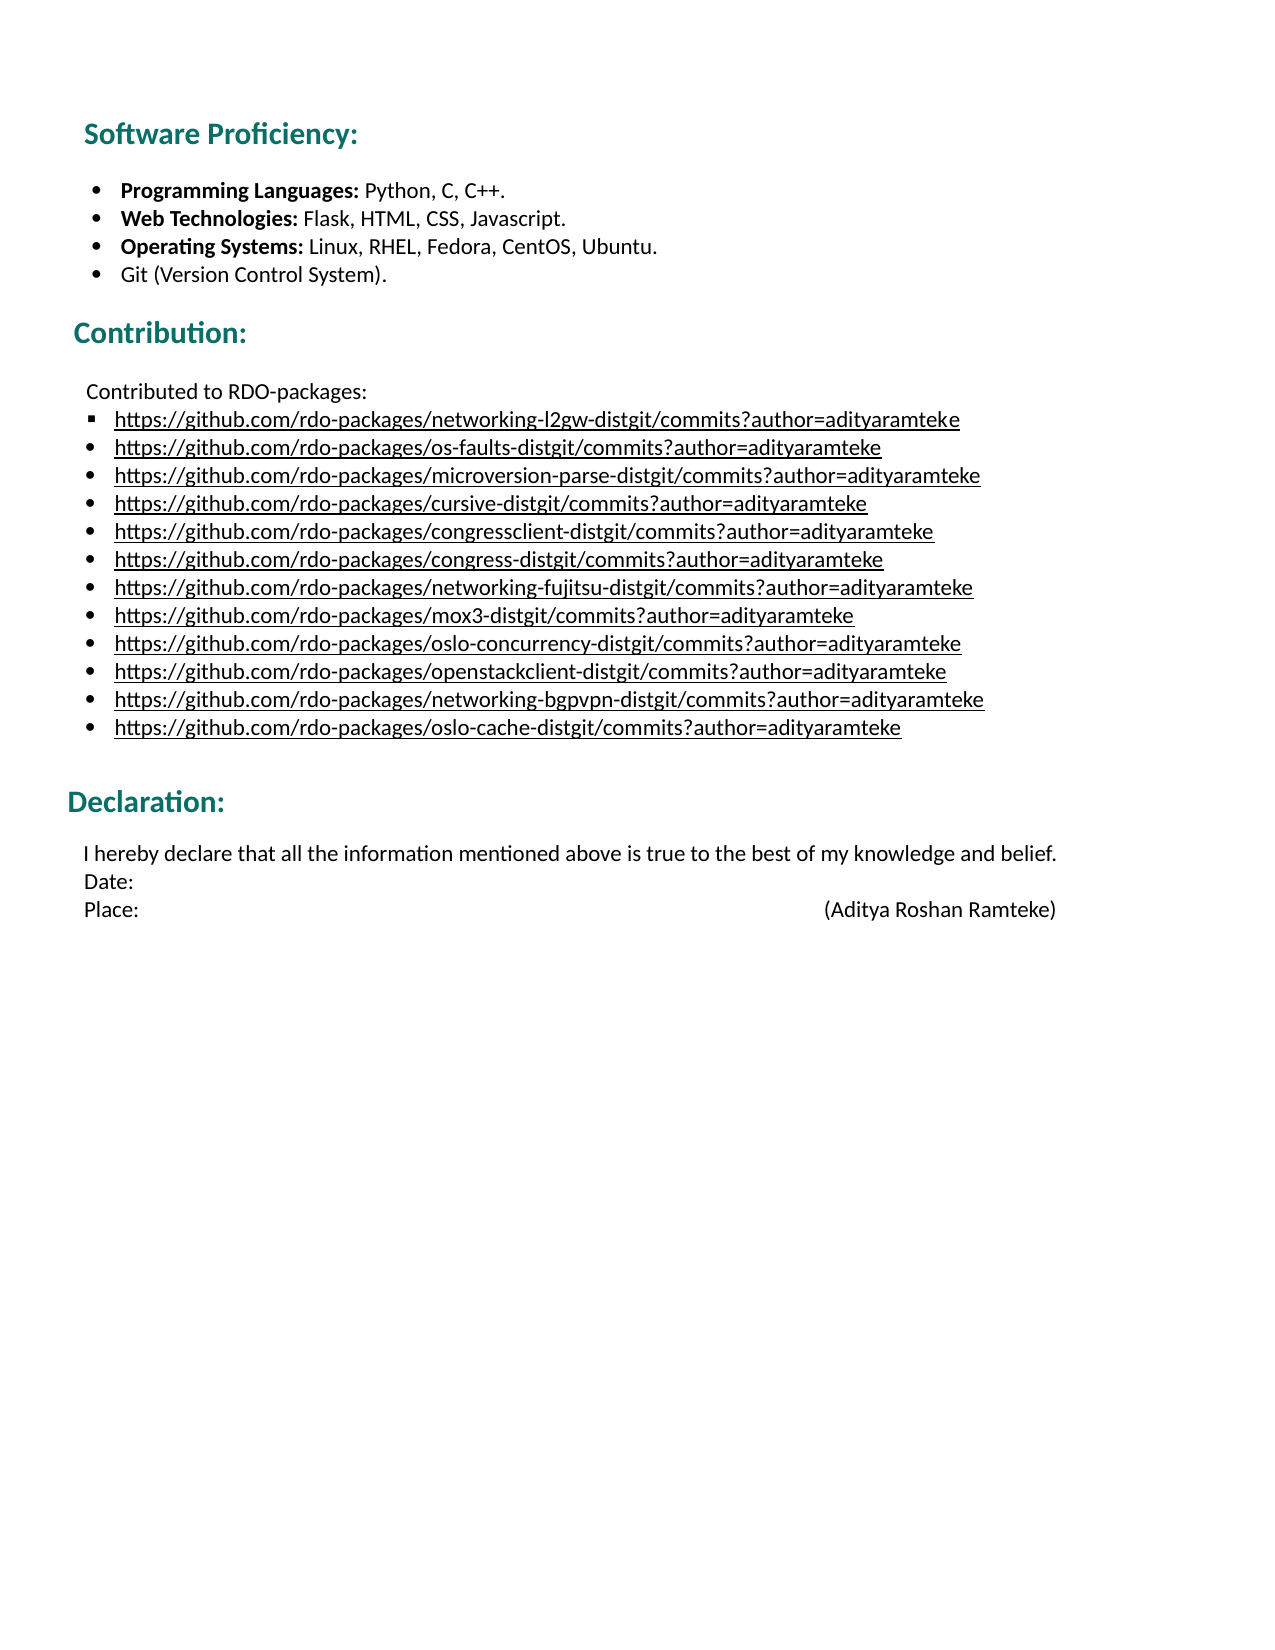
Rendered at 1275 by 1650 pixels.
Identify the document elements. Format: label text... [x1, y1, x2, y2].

list https://github.com/rdo-packages/oslo-concurrency-distgit/commits?author=adityaramteke [86, 629, 1208, 657]
list https://github.com/rdo-packages/openstackclient-distgit/commits?author=adityaramteke [86, 657, 1208, 686]
list https://github.com/rdo-packages/networking-l2gw-distgit/commits?author=adityaramteke [86, 405, 1208, 433]
list https://github.com/rdo-packages/os-faults-distgit/commits?author=adityaramteke [86, 433, 1208, 461]
list https://github.com/rdo-packages/microversion-parse-distgit/commits?author=adityaramteke [86, 461, 1208, 489]
list I hereby declare that all the information mentioned above is true to the best of my knowledge and belief. [83, 839, 1197, 867]
text Contribution: [74, 313, 783, 348]
list https://github.com/rdo-packages/oslo-cache-distgit/commits?author=adityaramteke [86, 713, 1208, 742]
list https://github.com/rdo-packages/congress-distgit/commits?author=adityaramteke [86, 545, 1208, 573]
list https://github.com/rdo-packages/congressclient-distgit/commits?author=adityaramteke [86, 517, 1208, 545]
list Web Technologies: Flask, HTML, CSS, Javascript. [92, 204, 1206, 232]
list https://github.com/rdo-packages/mox3-distgit/commits?author=adityaramteke [86, 601, 1208, 629]
list Operating Systems:​ Linux, RHEL, Fedora, CentOS, Ubuntu. [92, 232, 1206, 260]
list https://github.com/rdo-packages/networking-fujitsu-distgit/commits?author=adityaramteke [86, 573, 1208, 601]
list Date: [74, 867, 1197, 896]
text Software Proficiency: [84, 114, 548, 148]
text Declaration: [67, 782, 776, 817]
list Programming Languages: Python, C, C++. [92, 176, 1206, 204]
list Git (Version Control System). [92, 260, 1206, 288]
list Place: (Aditya Roshan Ramteke) [74, 896, 1197, 923]
list Contributed to RDO-packages: [86, 377, 1208, 405]
list https://github.com/rdo-packages/cursive-distgit/commits?author=adityaramteke [86, 489, 1208, 517]
list https://github.com/rdo-packages/networking-bgpvpn-distgit/commits?author=adityaramteke [86, 686, 1208, 713]
